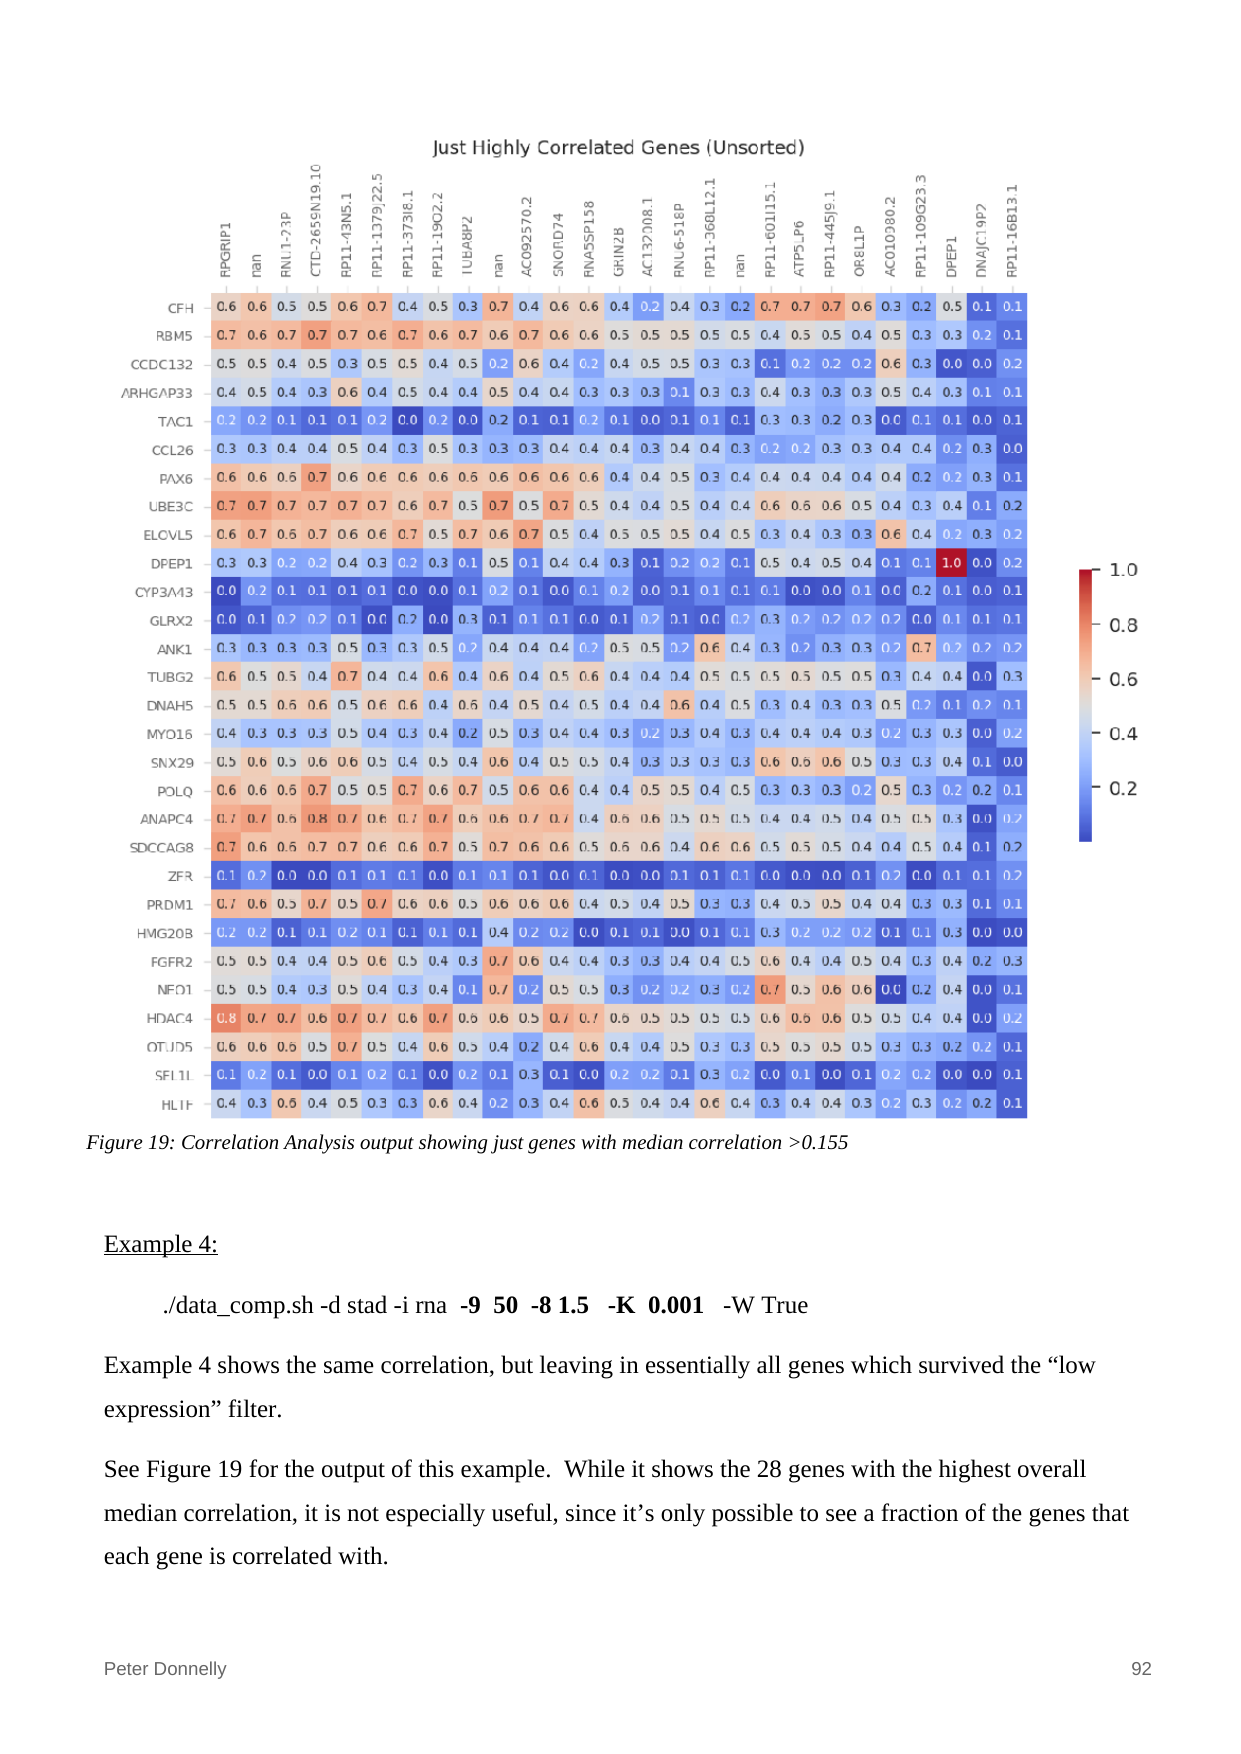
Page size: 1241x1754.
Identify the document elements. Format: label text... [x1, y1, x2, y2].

text Example 4 shows the same correlation, but leaving in essentially all genes which survived the “low expression” filter. [103, 1351, 1146, 1422]
text See Figure 19 for the output of this example. While it shows the 28 genes with the highest overall median correlation, it is not especially useful, since it’s only possible to see a fraction of the genes that each gene is correlated with. [103, 1454, 1146, 1569]
text Figure 19: Correlation Analysis output showing just genes with median correlation >0.155 [86, 1130, 1164, 1154]
text ./data_comp.sh -d stad -i rna -9 50 -8 1.5 -K 0.001 -W True [162, 1290, 1146, 1318]
text Example 4: [103, 1229, 1146, 1258]
picture [103, 132, 1147, 1130]
